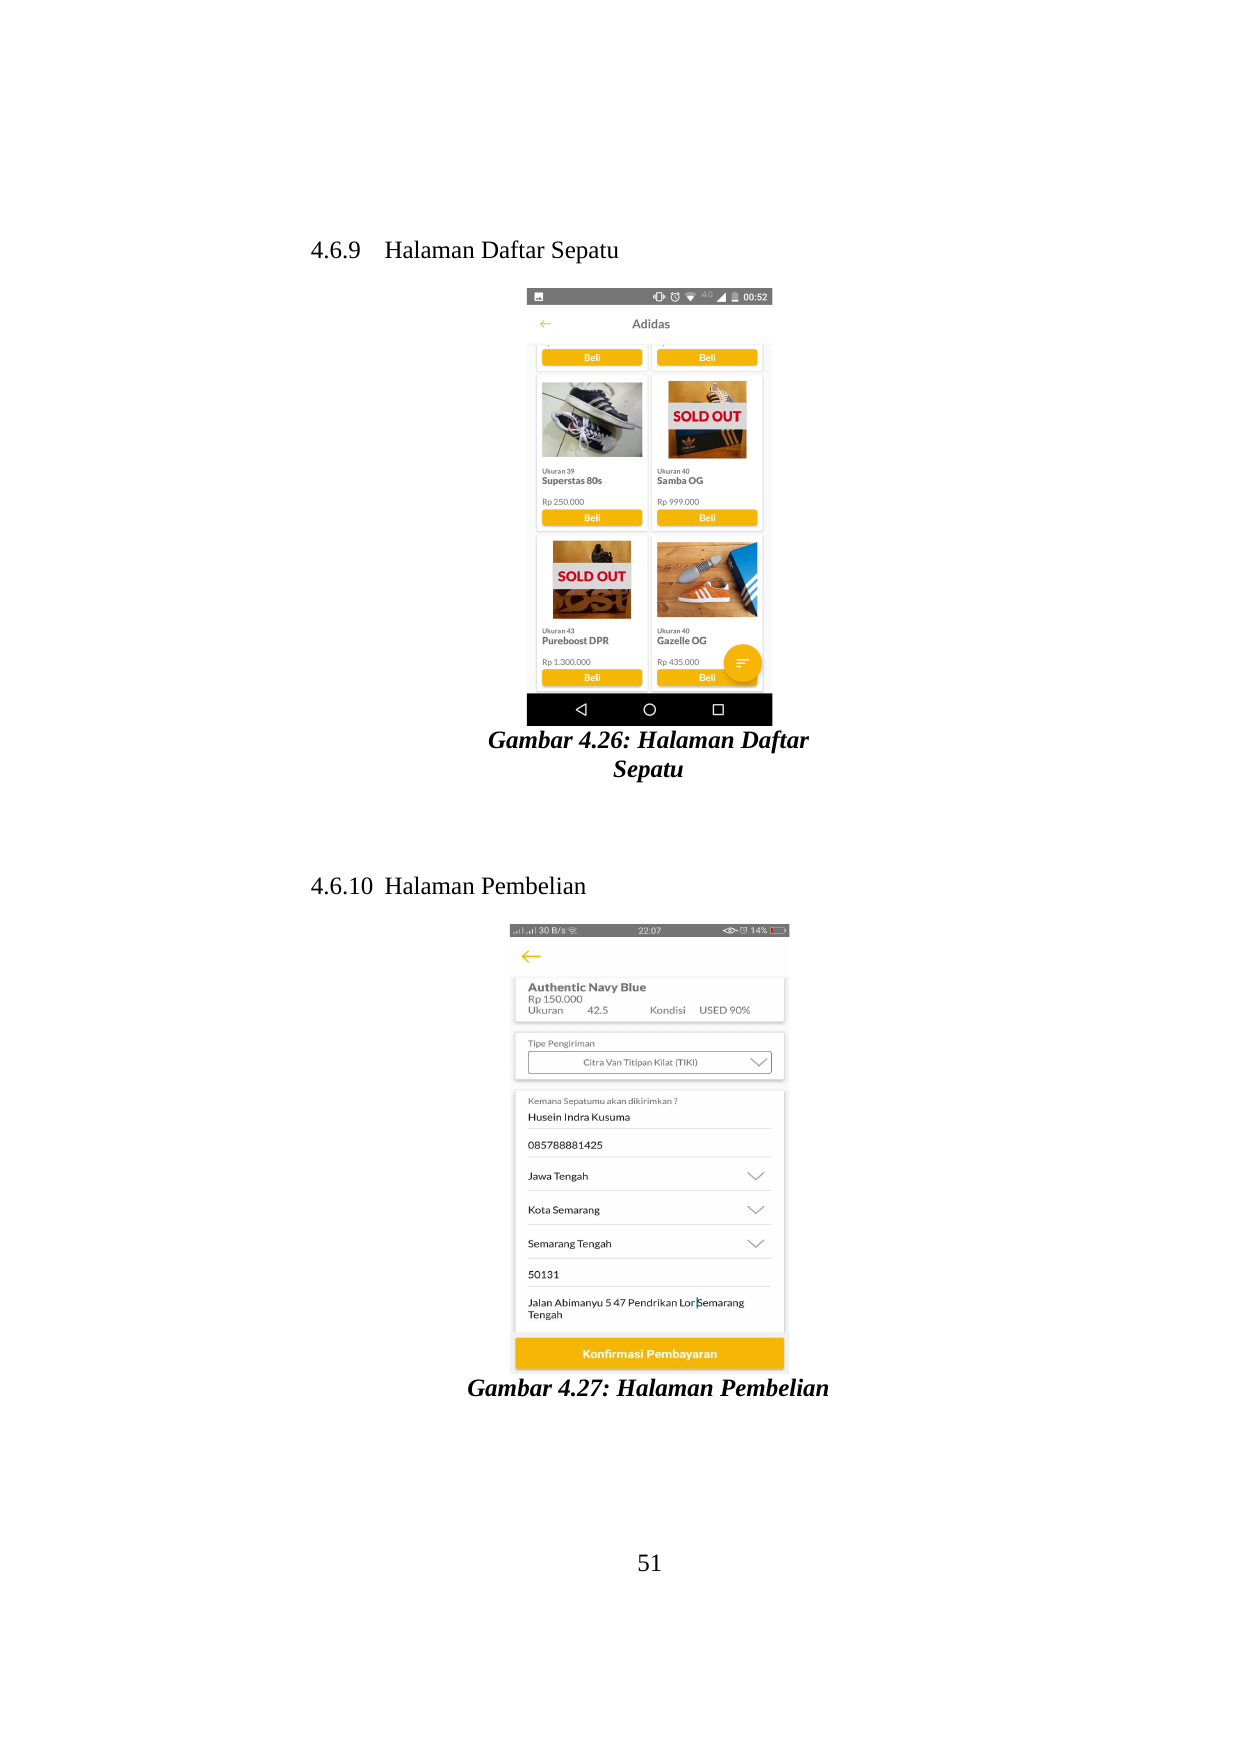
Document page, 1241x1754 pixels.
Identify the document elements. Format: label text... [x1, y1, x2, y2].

picture [509, 924, 790, 1374]
subtitle Halaman Pembelian [311, 871, 1063, 900]
picture [526, 288, 773, 726]
text Gambar 4.26: Halaman Daftar Sepatu [483, 726, 816, 783]
subtitle Halaman Daftar Sepatu [311, 236, 1063, 264]
text Gambar 4.27: Halaman Pembelian [339, 1374, 960, 1402]
